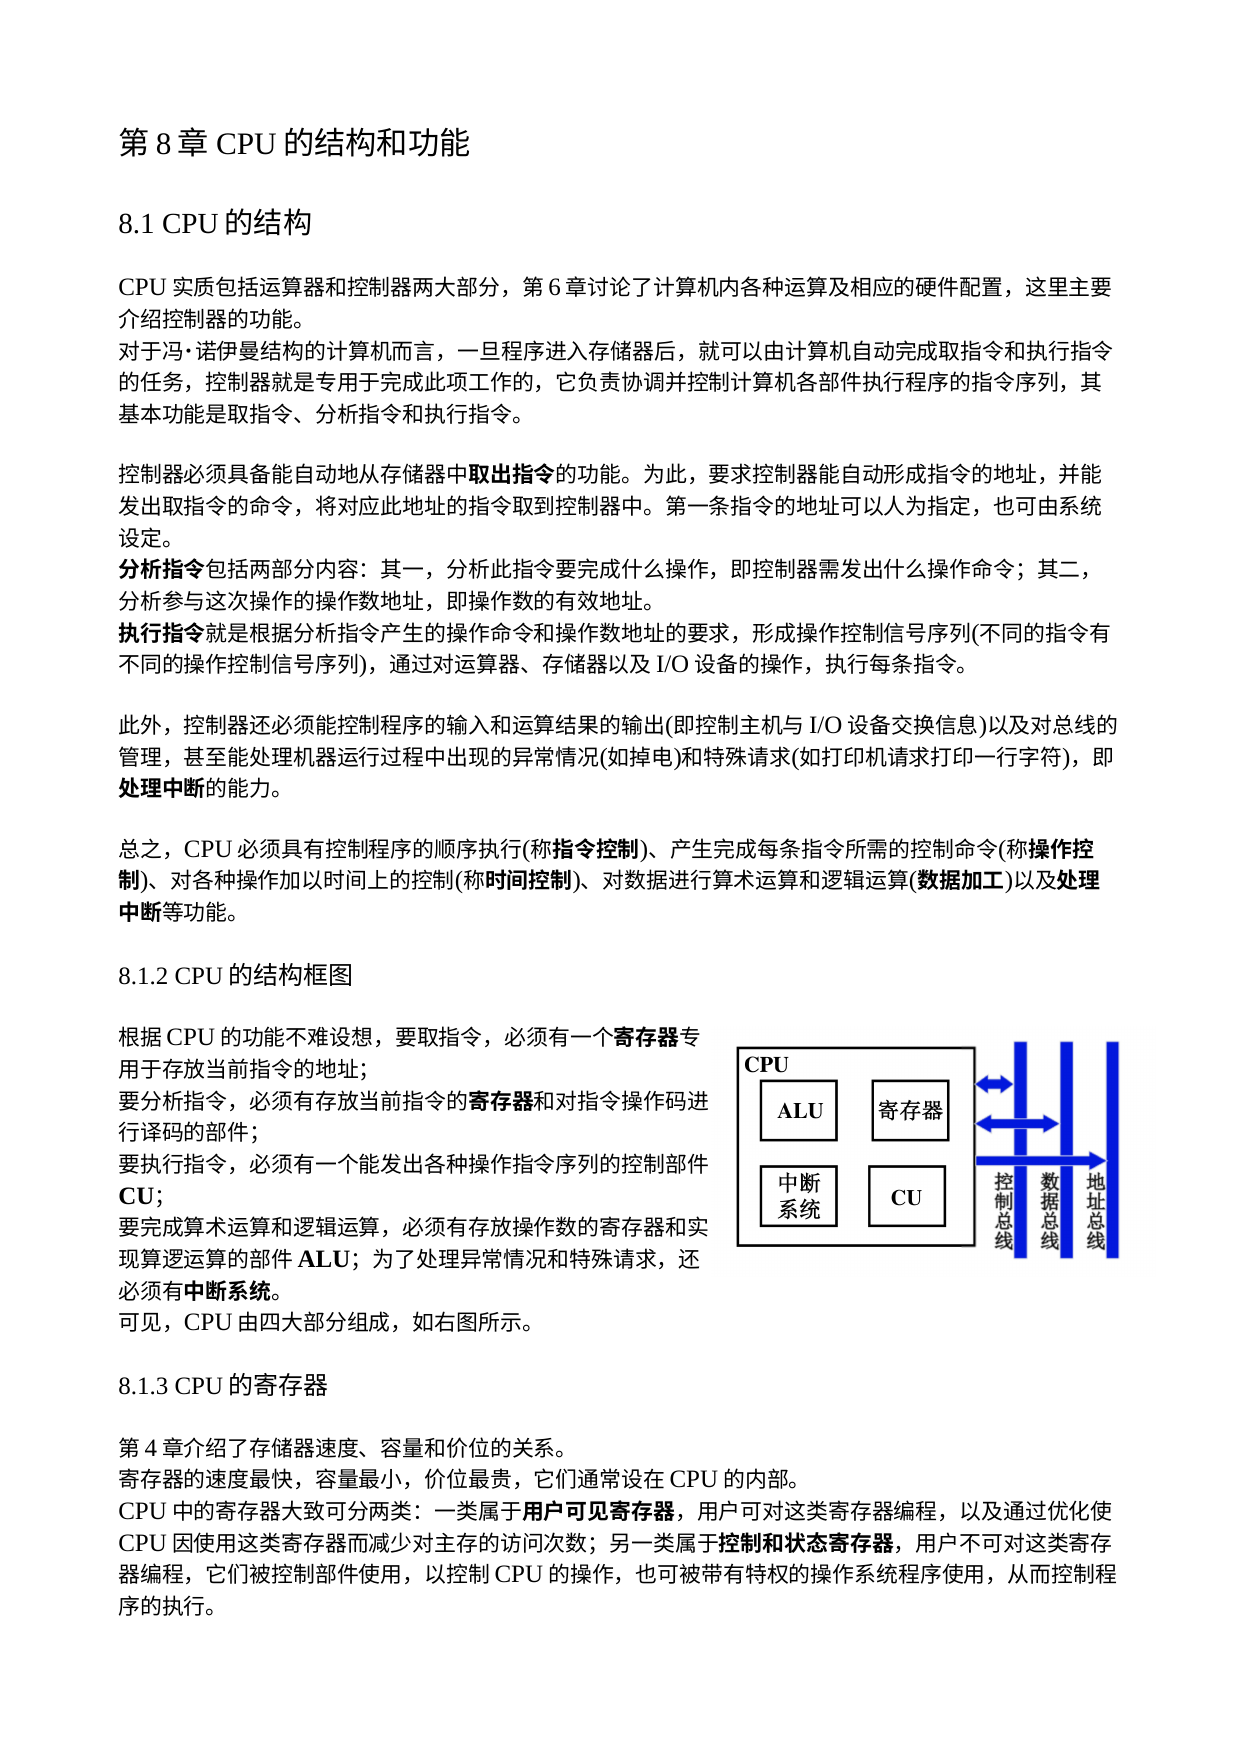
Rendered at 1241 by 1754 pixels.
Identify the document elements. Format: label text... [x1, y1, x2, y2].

text 对于冯˙诺伊曼结构的计算机而言，一旦程序进入存储器后，就可以由计算机自动完成取指令和执行指令的任务，控制器就是专用于完成此项工作的，它负责协调并控制计算机各部件执行程序的指令序列，其基本功能是取指令、分析指令和执行指令。 [118, 334, 1122, 429]
text 8.1.2 CPU的结构框图 [118, 955, 1122, 992]
text 要完成算术运算和逻辑运算，必须有存放操作数的寄存器和实现算逻运算的部件ALU；为了处理异常情况和特殊请求，还必须有中断系统。 [118, 1210, 1122, 1305]
text 第4章介绍了存储器速度、容量和价位的关系。 [118, 1431, 1122, 1462]
text 可见，CPU由四大部分组成，如右图所示。 [118, 1305, 1122, 1337]
text 分析指令包括两部分内容：其一，分析此指令要完成什么操作，即控制器需发出什么操作命令；其二，分析参与这次操作的操作数地址，即操作数的有效地址。 [118, 552, 1122, 616]
text 8.1.3 CPU的寄存器 [118, 1366, 1122, 1402]
text 8.1 CPU的结构 [118, 199, 1122, 242]
text 总之，CPU必须具有控制程序的顺序执行(称指令控制)、产生完成每条指令所需的控制命令(称操作控制)、对各种操作加以时间上的控制(称时间控制)、对数据进行算术运算和逻辑运算(数据加工)以及处理中断等功能。 [118, 832, 1122, 927]
picture [711, 1026, 1156, 1277]
text CPU中的寄存器大致可分两类：一类属于用户可见寄存器，用户可对这类寄存器编程，以及通过优化使CPU因使用这类寄存器而减少对主存的访问次数；另一类属于控制和状态寄存器，用户不可对这类寄存器编程，它们被控制部件使用，以控制CPU的操作，也可被带有特权的操作系统程序使用，从而控制程序的执行。 [118, 1494, 1122, 1621]
text 控制器必须具备能自动地从存储器中取出指令的功能。为此，要求控制器能自动形成指令的地址，并能发出取指令的命令，将对应此地址的指令取到控制器中。第一条指令的地址可以人为指定，也可由系统设定。 [118, 457, 1122, 552]
text 此外，控制器还必须能控制程序的输入和运算结果的输出(即控制主机与I/O设备交换信息)以及对总线的管理，甚至能处理机器运行过程中出现的异常情况(如掉电)和特殊请求(如打印机请求打印一行字符)，即处理中断的能力。 [118, 708, 1122, 803]
text 第8章 CPU的结构和功能 [118, 118, 1122, 163]
text CPU实质包括运算器和控制器两大部分，第6章讨论了计算机内各种运算及相应的硬件配置，这里主要介绍控制器的功能。 [118, 270, 1122, 334]
text 要分析指令，必须有存放当前指令的寄存器和对指令操作码进行译码的部件； [118, 1084, 711, 1147]
text 寄存器的速度最快，容量最小，价位最贵，它们通常设在CPU的内部。 [118, 1462, 1122, 1494]
text 根据CPU的功能不难设想，要取指令，必须有一个寄存器专用于存放当前指令的地址； [118, 1020, 1122, 1084]
text 要执行指令，必须有一个能发出各种操作指令序列的控制部件CU； [118, 1147, 711, 1210]
text 执行指令就是根据分析指令产生的操作命令和操作数地址的要求，形成操作控制信号序列(不同的指令有不同的操作控制信号序列)，通过对运算器、存储器以及I/O设备的操作，执行每条指令。 [118, 616, 1122, 679]
